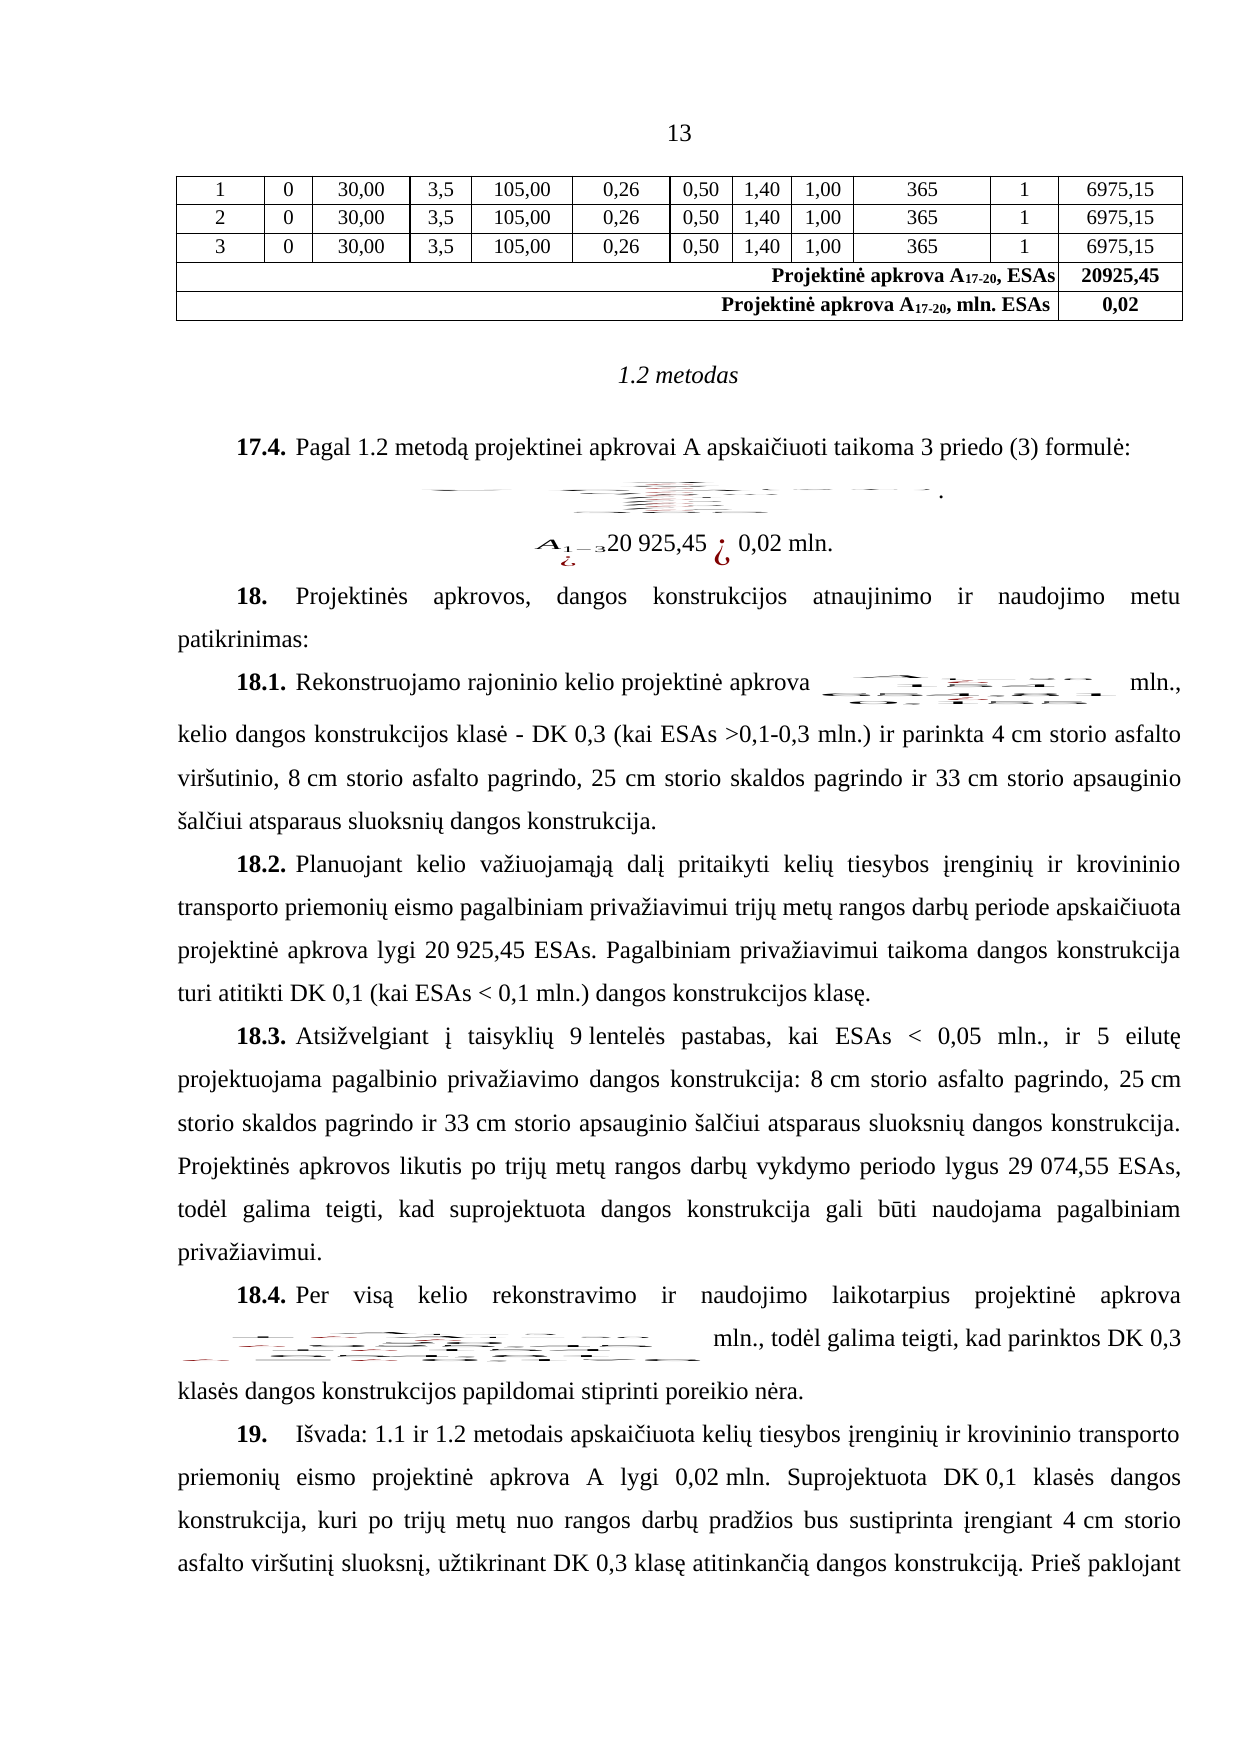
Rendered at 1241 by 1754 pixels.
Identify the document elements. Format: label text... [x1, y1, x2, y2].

text 18.2. Planuojant kelio važiuojamąją dalį pritaikyti kelių tiesybos įrenginių ir krovininio transporto priemonių eismo pagalbiniam privažiavimui trijų metų rangos darbų periode apskaičiuota projektinė apkrova lygi 20 925,45 ESAs. Pagalbiniam privažiavimui taikoma dangos konstrukcija turi atitikti DK 0,1 (kai ESAs < 0,1 mln.) dangos konstrukcijos klasę. [177, 849, 1181, 1007]
table_cell 1,40 [733, 205, 791, 233]
text . [177, 475, 1181, 514]
table_cell 0,50 [671, 177, 732, 204]
table_cell 105,00 [472, 234, 572, 262]
table_cell 105,00 [472, 205, 572, 233]
table_cell 1 [177, 177, 264, 204]
table_cell 30,00 [313, 205, 409, 233]
table_cell 1,00 [792, 234, 853, 262]
table_cell 0,26 [573, 205, 669, 233]
table_cell 1 [991, 234, 1058, 262]
table_cell 2 [177, 205, 264, 233]
table_cell 365 [854, 234, 990, 262]
text 19. Išvada: 1.1 ir 1.2 metodais apskaičiuota kelių tiesybos įrenginių ir krovininio transporto priemonių eismo projektinė apkrova A lygi 0,02 mln. Suprojektuota DK 0,1 klasės dangos konstrukcija, kuri po trijų metų nuo rangos darbų pradžios bus sustiprinta įrengiant 4 cm storio asfalto viršutinį sluoksnį, užtikrinant DK 0,3 klasę atitinkančią dangos konstrukciją. Prieš paklojant [177, 1419, 1181, 1577]
table_cell 1,40 [733, 177, 791, 204]
table_cell 105,00 [472, 177, 572, 204]
table_cell 3,5 [411, 177, 471, 204]
table_cell 3,5 [411, 234, 471, 262]
table_cell 6975,15 [1059, 177, 1182, 204]
table_cell 0,26 [573, 234, 669, 262]
text 17.4. Pagal 1.2 metodą projektinei apkrovai A apskaičiuoti taikoma 3 priedo (3) formulė: [177, 432, 1181, 460]
table_cell 30,00 [313, 234, 409, 262]
table_cell Projektinė apkrova A17-20, mln. ESAs [177, 292, 1058, 320]
table_cell 365 [854, 177, 990, 204]
table_cell 3 [177, 234, 264, 262]
table_cell 20925,45 [1059, 263, 1182, 291]
table_cell 0 [265, 177, 312, 204]
table_cell Projektinė apkrova A17-20, ESAs [177, 263, 1058, 291]
table_cell 1 [991, 205, 1058, 233]
table_cell 1,00 [792, 177, 853, 204]
table_cell 0 [265, 234, 312, 262]
table_cell 1,00 [792, 205, 853, 233]
table_cell 6975,15 [1059, 234, 1182, 262]
table_cell 0,50 [671, 205, 732, 233]
text 18.4. Per visą kelio rekonstravimo ir naudojimo laikotarpius projektinė apkrova mln., todėl galima teigti, kad parinktos DK 0,3 klasės dangos konstrukcijos papildomai stiprinti poreikio nėra. [177, 1280, 1181, 1405]
text 20 925,45 0,02 mln. [177, 528, 1181, 566]
table_cell 365 [854, 205, 990, 233]
table_cell 30,00 [313, 177, 409, 204]
table_cell 0,26 [573, 177, 669, 204]
text 18.3. Atsižvelgiant į taisyklių 9 lentelės pastabas, kai ESAs < 0,05 mln., ir 5 eilutę projektuojama pagalbinio privažiavimo dangos konstrukcija: 8 cm storio asfalto pagrindo, 25 cm storio skaldos pagrindo ir 33 cm storio apsauginio šalčiui atsparaus sluoksnių dangos konstrukcija. Projektinės apkrovos likutis po trijų metų rangos darbų vykdymo periodo lygus 29 074,55 ESAs, todėl galima teigti, kad suprojektuota dangos konstrukcija gali būti naudojama pagalbiniam privažiavimui. [177, 1021, 1181, 1266]
table_cell 3,5 [411, 205, 471, 233]
table_cell 0,50 [671, 234, 732, 262]
text 1.2 metodas [177, 360, 1181, 388]
table_cell 1 [991, 177, 1058, 204]
table_cell 6975,15 [1059, 205, 1182, 233]
text 18. Projektinės apkrovos, dangos konstrukcijos atnaujinimo ir naudojimo metu patikrinimas: [177, 581, 1181, 653]
text 18.1. Rekonstruojamo rajoninio kelio projektinė apkrova mln., kelio dangos konstrukcijos klasė - DK 0,3 (kai ESAs >0,1-0,3 mln.) ir parinkta 4 cm storio asfalto viršutinio, 8 cm storio asfalto pagrindo, 25 cm storio skaldos pagrindo ir 33 cm storio apsauginio šalčiui atsparaus sluoksnių dangos konstrukcija. [177, 667, 1181, 834]
table_cell 1,40 [733, 234, 791, 262]
table_cell 0 [265, 205, 312, 233]
table_cell 0,02 [1059, 292, 1182, 320]
